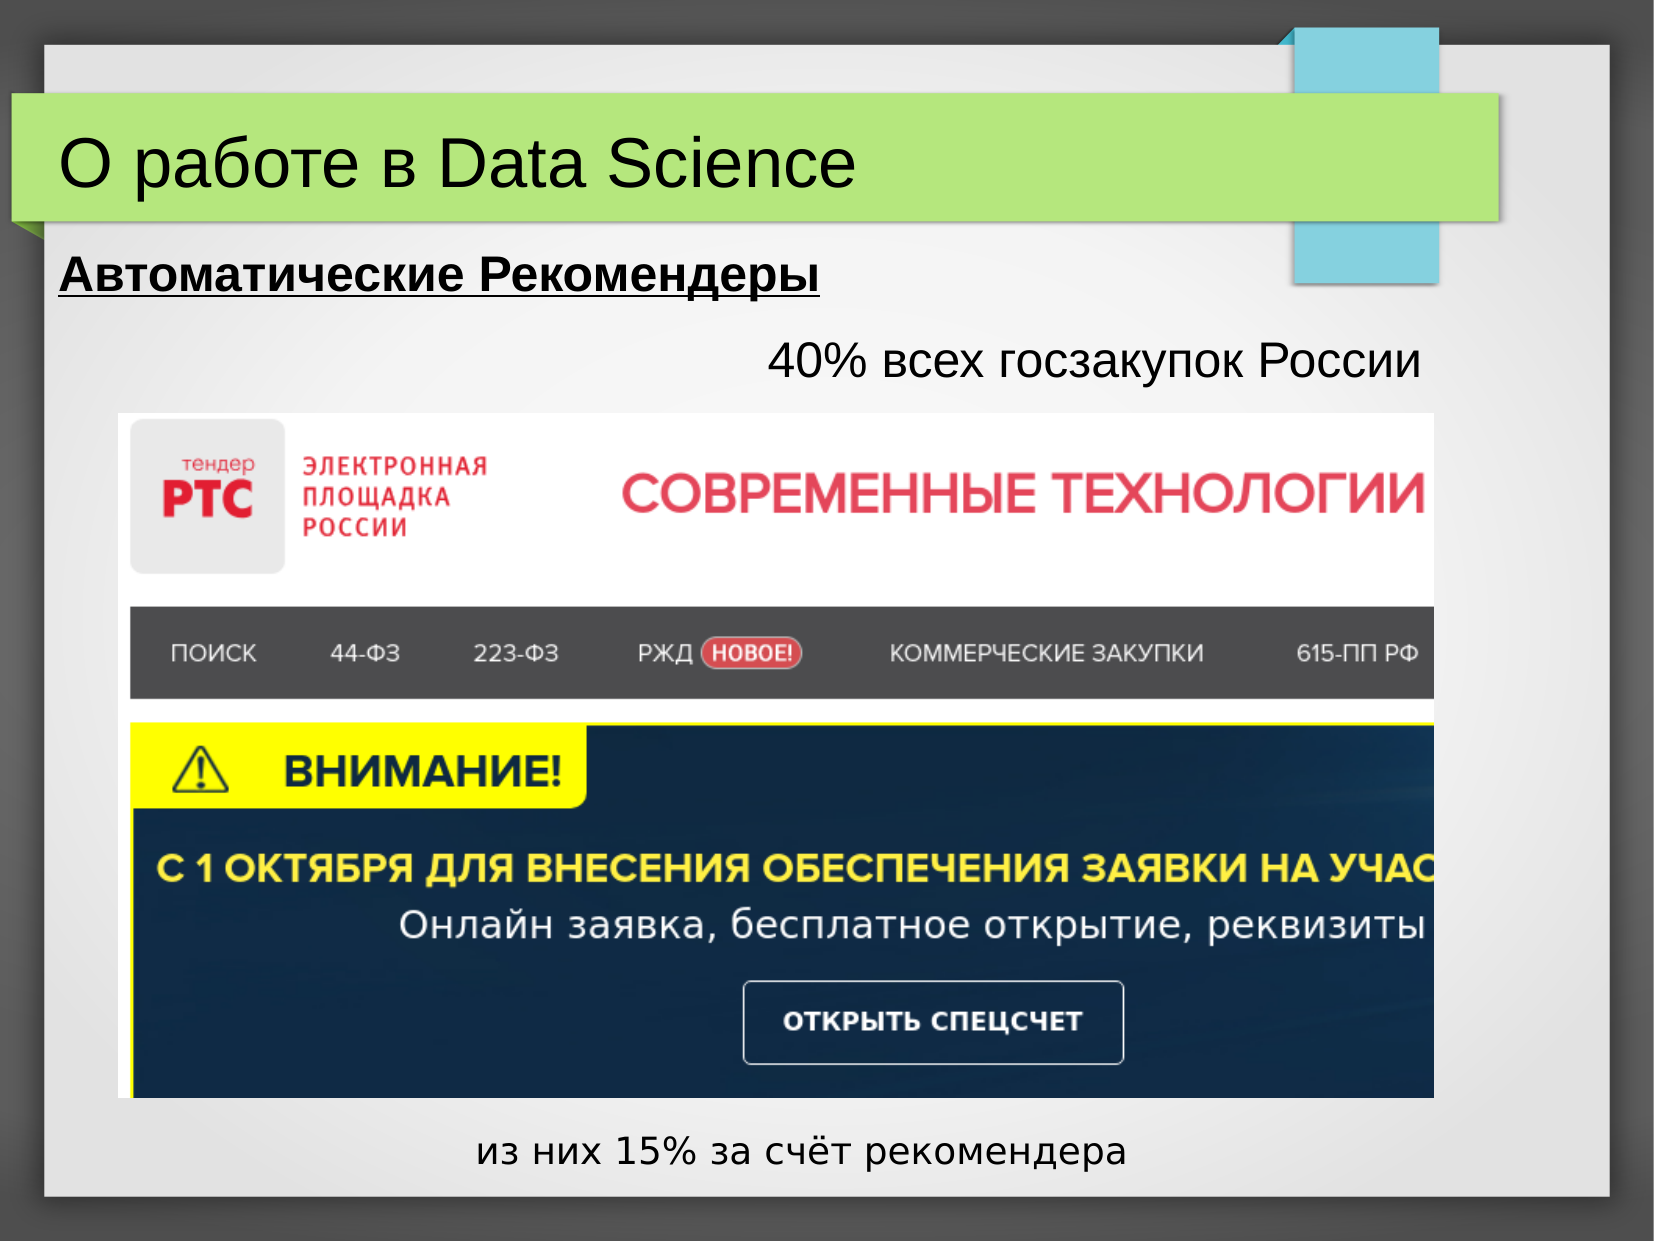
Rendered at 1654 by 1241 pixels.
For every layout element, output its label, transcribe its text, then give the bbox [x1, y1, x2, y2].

picture [0, 0, 1654, 1241]
text_box Автоматические Рекомендеры [58, 236, 851, 313]
title О работе в Data Science [59, 123, 1394, 203]
subtitle 40% всех госзакупок России [767, 330, 1583, 390]
text_box из них 15% за счёт рекомендера [460, 1122, 1220, 1181]
